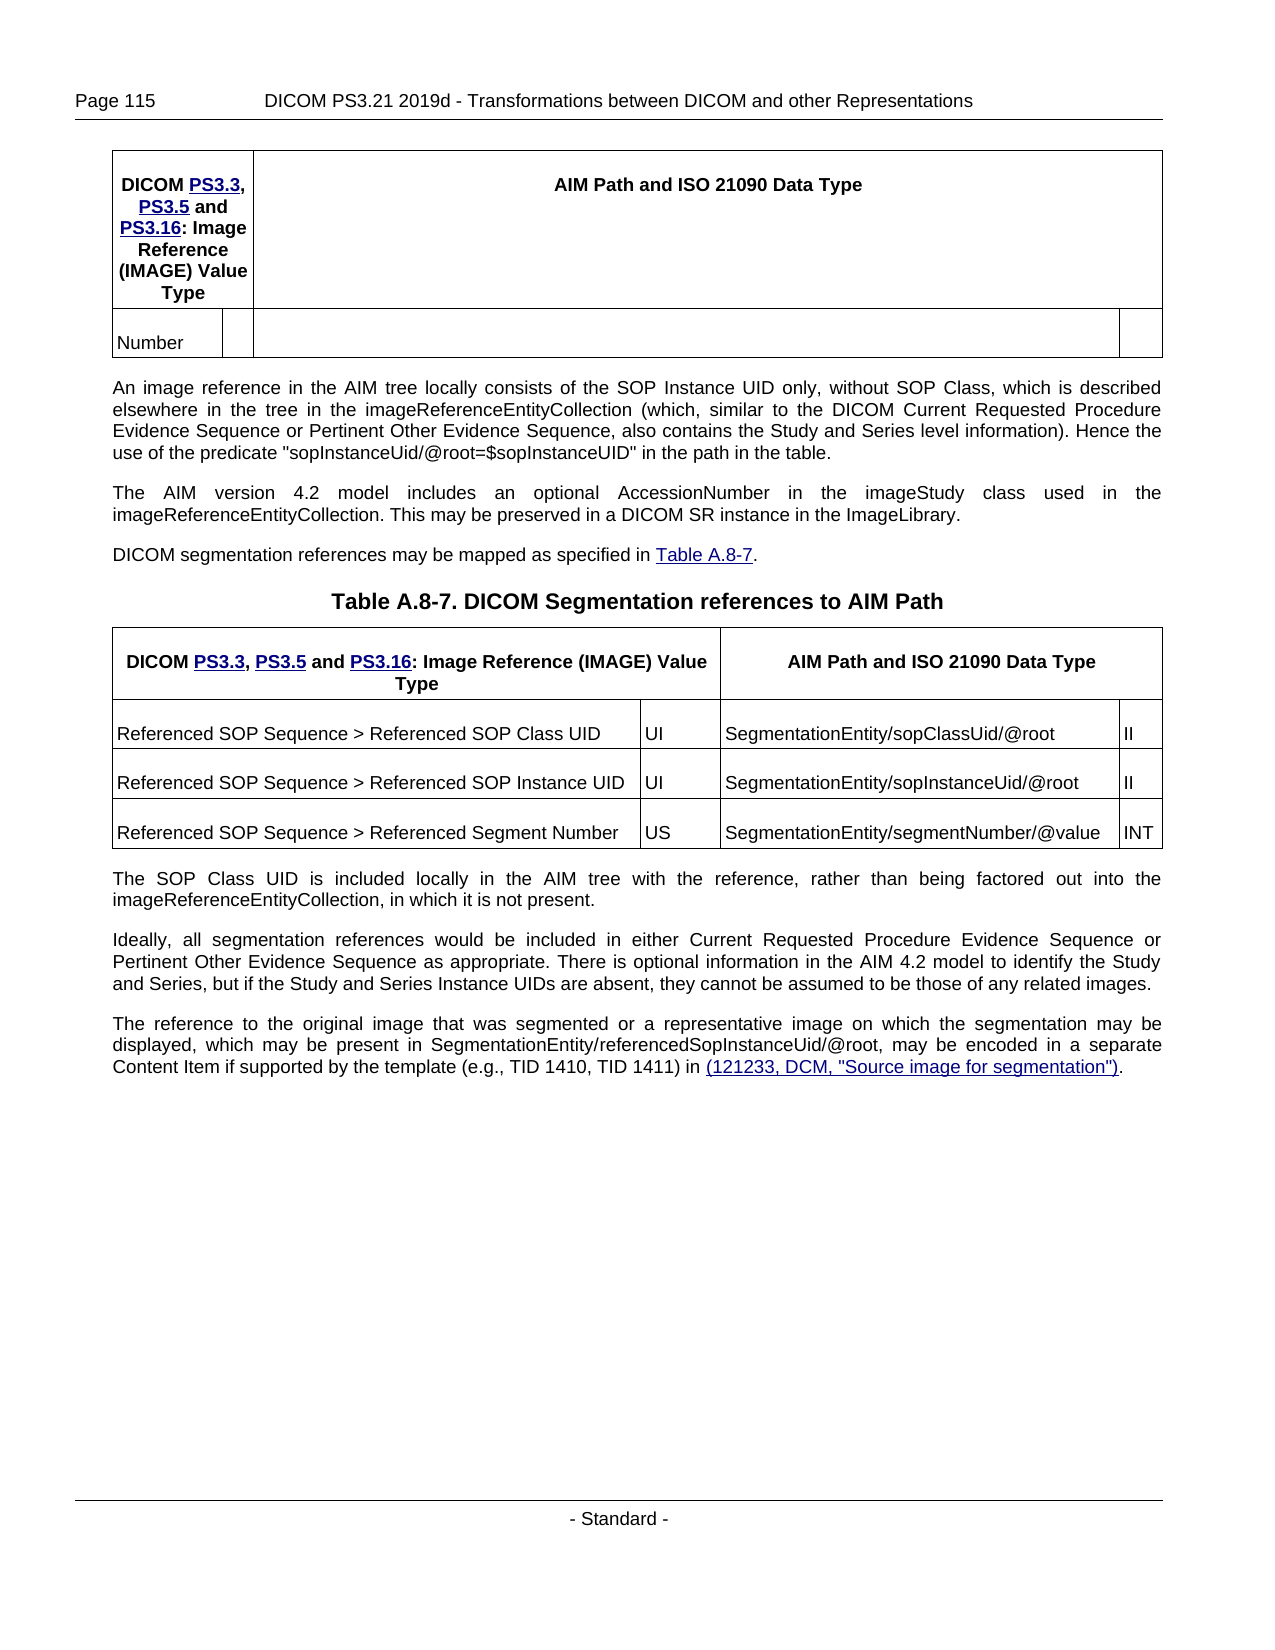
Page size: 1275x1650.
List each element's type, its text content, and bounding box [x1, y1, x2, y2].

table_cell UI [641, 749, 720, 798]
table_header DICOM PS3.3, PS3.5 and PS3.16: Image Reference (IMAGE) Value Type [113, 628, 720, 698]
table_cell SegmentationEntity/​sopClassUid/​@root [721, 700, 1119, 748]
text The reference to the original image that was segmented or a representative image on which the segmentation may be displayed, which may be present in SegmentationEntity/​referencedSopInstanceUid/​@root, may be encoded in a separate Content Item if supported by the template (e.g., TID 1410, TID 1411) in (121233, DCM, "Source image for segmentation"). [112, 1013, 1162, 1077]
table_cell II [1120, 700, 1162, 748]
text An image reference in the AIM tree locally consists of the SOP Instance UID only, without SOP Class, which is described elsewhere in the tree in the imageReferenceEntityCollection (which, similar to the DICOM Current Requested Procedure Evidence Sequence or Pertinent Other Evidence Sequence, also contains the Study and Series level information). Hence the use of the predicate "sopInstanceUid/​@root=$sopInstanceUID" in the path in the table. [112, 377, 1162, 463]
table_cell INT [1120, 799, 1162, 848]
table_cell [1120, 309, 1162, 357]
table_cell Referenced SOP Sequence > Referenced SOP Instance UID [113, 749, 640, 798]
table_header AIM Path and ISO 21090 Data Type [721, 628, 1162, 698]
table_cell [254, 309, 1119, 357]
table_cell II [1120, 749, 1162, 798]
table_cell Number [113, 309, 222, 357]
table_header DICOM PS3.3, PS3.5 and PS3.16: Image Reference (IMAGE) Value Type [113, 151, 253, 307]
text The AIM version 4.2 model includes an optional AccessionNumber in the imageStudy class used in the imageReferenceEntityCollection. This may be preserved in a DICOM SR instance in the ImageLibrary. [112, 482, 1162, 525]
table_cell US [641, 799, 720, 848]
table_header AIM Path and ISO 21090 Data Type [254, 151, 1162, 307]
text Table A.8-7. DICOM Segmentation references to AIM Path [112, 588, 1162, 614]
text Ideally, all segmentation references would be included in either Current Requested Procedure Evidence Sequence or Pertinent Other Evidence Sequence as appropriate. There is optional information in the AIM 4.2 model to identify the Study and Series, but if the Study and Series Instance UIDs are absent, they cannot be assumed to be those of any related images. [112, 929, 1162, 994]
text The SOP Class UID is included locally in the AIM tree with the reference, rather than being factored out into the imageReferenceEntityCollection, in which it is not present. [112, 867, 1162, 911]
text DICOM segmentation references may be mapped as specified in Table A.8-7. [112, 544, 1162, 565]
table_cell SegmentationEntity/​segmentNumber/​@value [721, 799, 1119, 848]
table_cell UI [641, 700, 720, 748]
table_cell Referenced SOP Sequence > Referenced SOP Class UID [113, 700, 640, 748]
table_cell ​SegmentationEntity/​sopInstanceUid/​@root [721, 749, 1119, 798]
table_cell [223, 309, 253, 357]
table_cell Referenced SOP Sequence > Referenced Segment Number [113, 799, 640, 848]
